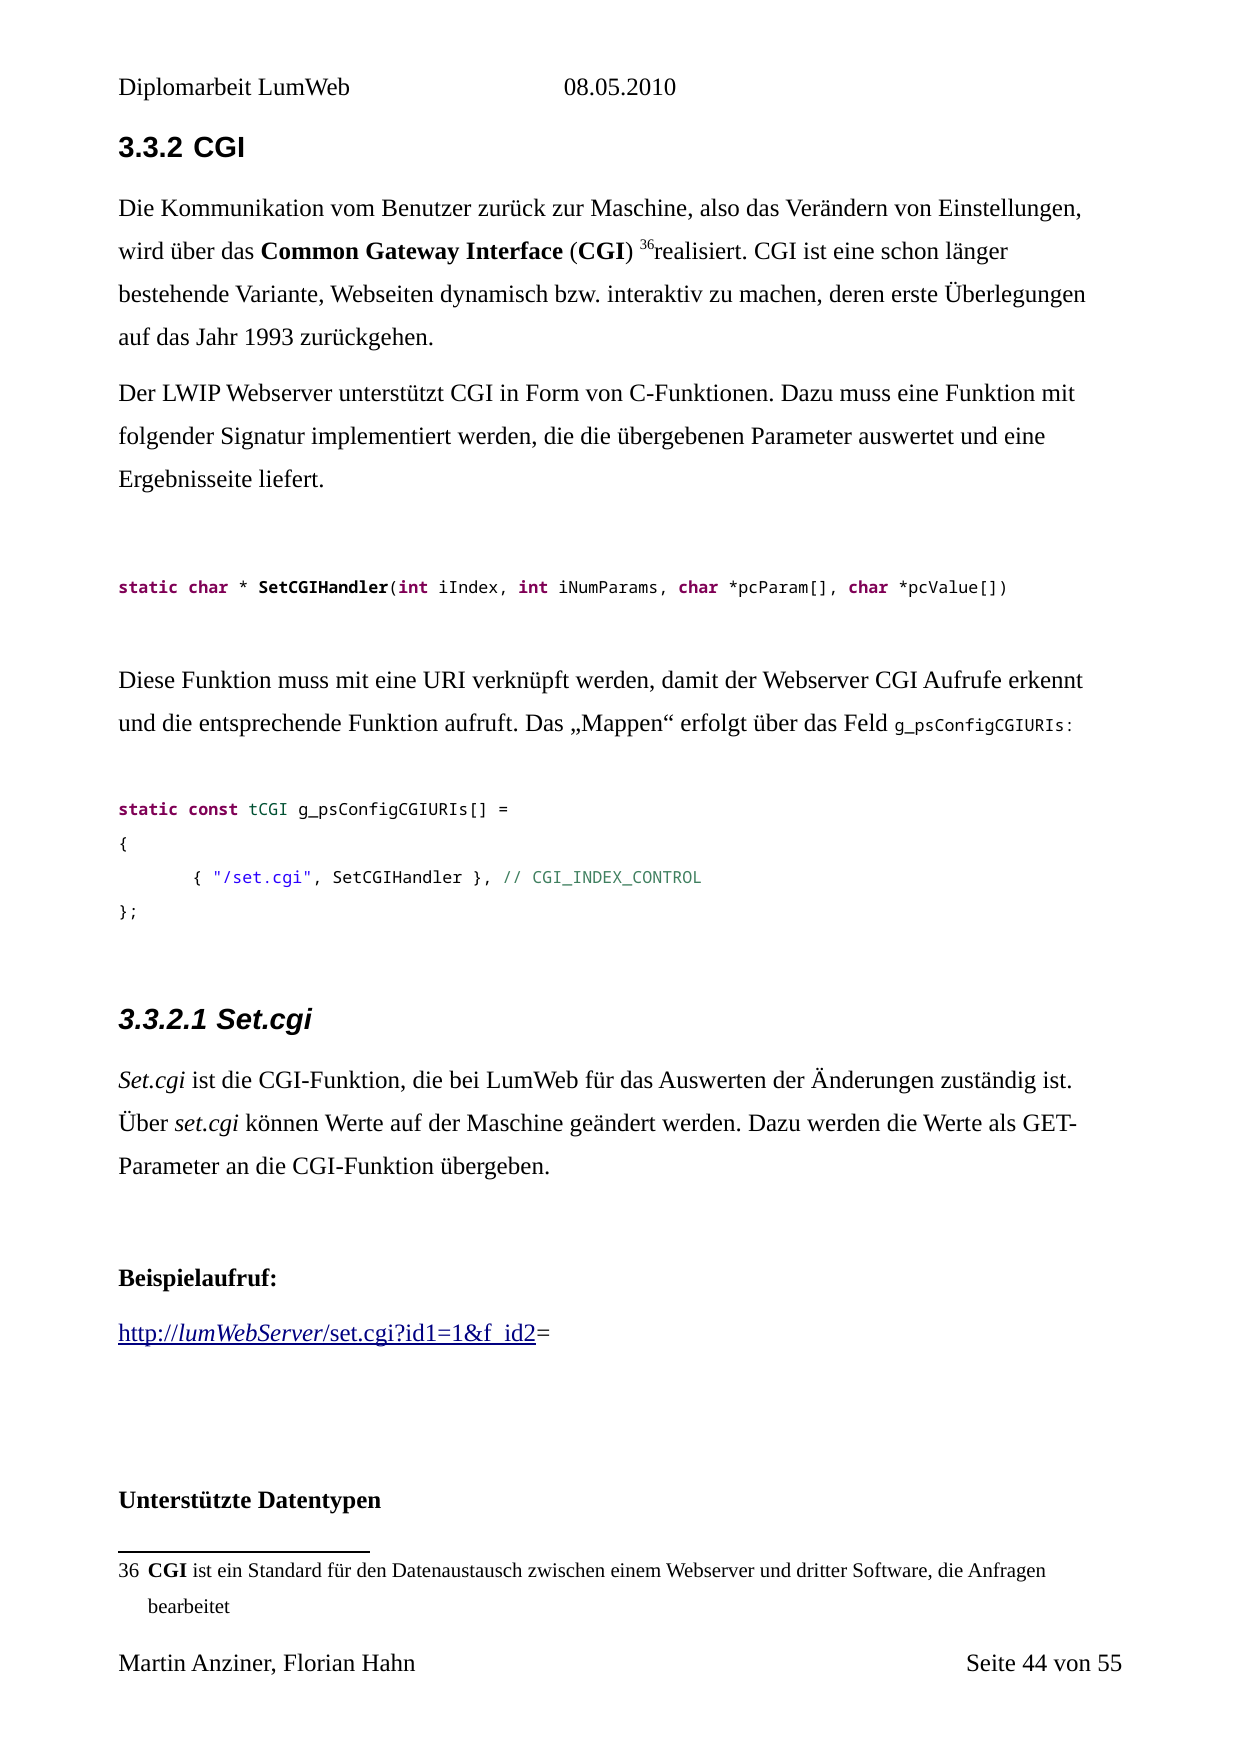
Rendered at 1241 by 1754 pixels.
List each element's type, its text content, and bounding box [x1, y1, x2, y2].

text Beispielaufruf: [118, 1263, 1122, 1291]
text static const tCGI g_psConfigCGIURIs[] = [118, 798, 1122, 821]
text http://lumWebServer/set.cgi?id1=1&f_id2= [118, 1318, 1122, 1347]
text Diese Funktion muss mit eine URI verknüpft werden, damit der Webserver CGI Aufrufe erkennt und die entsprechende Funktion aufruft. Das „Mappen“ erfolgt über das Feld g_psConfigCGIURIs: [118, 665, 1122, 737]
text { "/set.cgi", SetCGIHandler }, // CGI_INDEX_CONTROL [118, 866, 1122, 889]
text Die Kommunikation vom Benutzer zurück zur Maschine, also das Verändern von Einstellungen, wird über das Common Gateway Interface (CGI) realisiert. CGI ist eine schon länger bestehende Variante, Webseiten dynamisch bzw. interaktiv zu machen, deren erste Überlegungen auf das Jahr 1993 zurückgehen. [118, 193, 1122, 351]
subtitle Set.cgi [118, 1002, 1122, 1036]
text CGI ist ein Standard für den Datenaustausch zwischen einem Webserver und dritter Software, die Anfragen bearbeitet [118, 1558, 1122, 1618]
text static char * SetCGIHandler(int iIndex, int iNumParams, char *pcParam[], char *pcValue[]) [118, 575, 1122, 598]
subtitle CGI [118, 130, 1122, 164]
text Set.cgi ist die CGI-Funktion, die bei LumWeb für das Auswerten der Änderungen zuständig ist. Über set.cgi können Werte auf der Maschine geändert werden. Dazu werden die Werte als GET-Parameter an die CGI-Funktion übergeben. [118, 1065, 1122, 1180]
text Der LWIP Webserver unterstützt CGI in Form von C-Funktionen. Dazu muss eine Funktion mit folgender Signatur implementiert werden, die die übergebenen Parameter auswertet und eine Ergebnisseite liefert. [118, 378, 1122, 493]
text { [118, 832, 1122, 855]
text }; [118, 900, 1122, 923]
text Unterstützte Datentypen [118, 1485, 1122, 1514]
